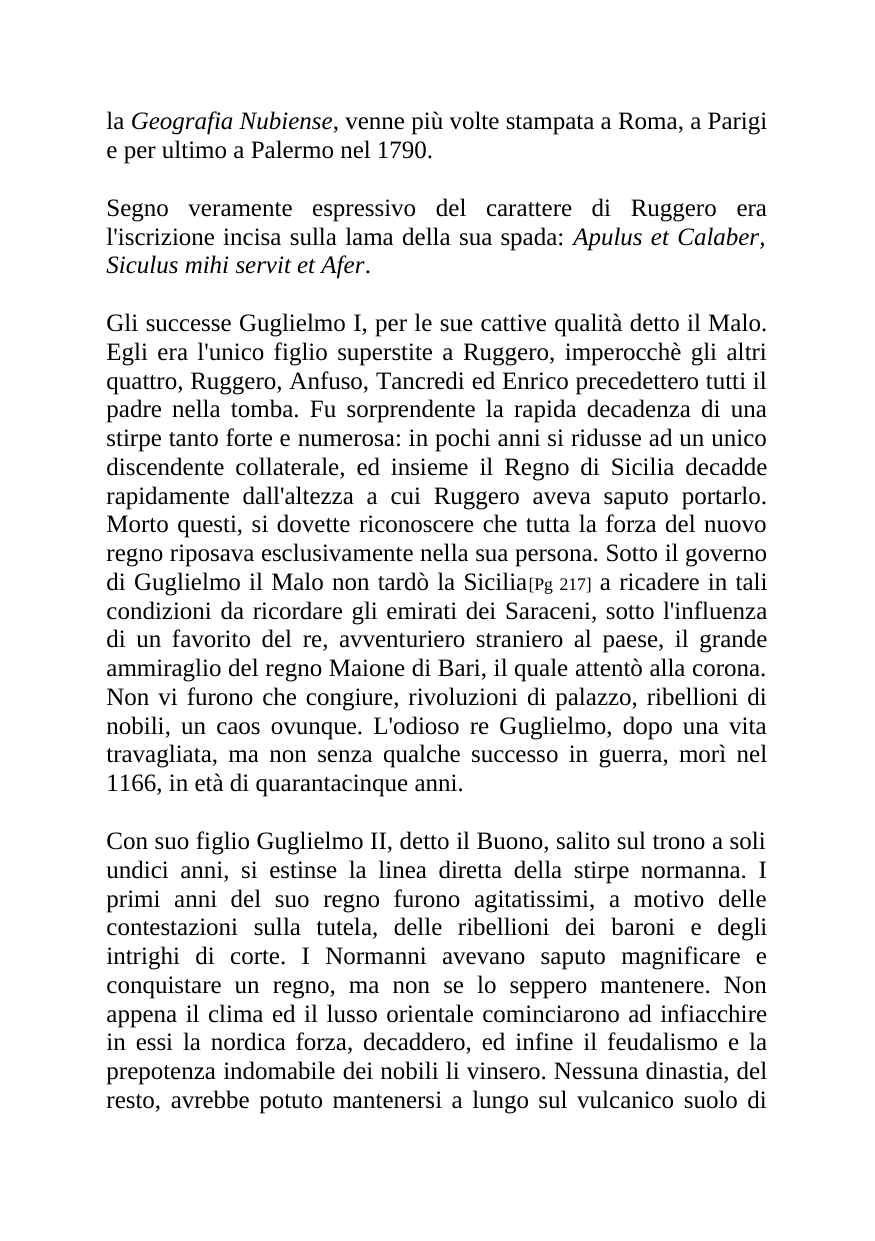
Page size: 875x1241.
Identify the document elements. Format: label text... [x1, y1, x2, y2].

text Con suo figlio Guglielmo II, detto il Buono, salito sul trono a soli undici anni, si estinse la linea diretta della stirpe normanna. I primi anni del suo regno furono agitatissimi, a motivo delle contestazioni sulla tutela, delle ribellioni dei baroni e degli intrighi di corte. I Normanni avevano saputo magnificare e conquistare un regno, ma non se lo seppero mantenere. Non appena il clima ed il lusso orientale cominciarono ad infiacchire in essi la nordica forza, decaddero, ed infine il feudalismo e la prepotenza indomabile dei nobili li vinsero. Nessuna dinastia, del resto, avrebbe potuto mantenersi a lungo sul vulcanico suolo di [106, 826, 768, 1114]
text Segno veramente espressivo del carattere di Ruggero era l'iscrizione incisa sulla lama della sua spada: Apulus et Calaber, Siculus mihi servit et Afer. [106, 193, 768, 279]
text Gli successe Guglielmo I, per le sue cattive qualità detto il Malo. Egli era l'unico figlio superstite a Ruggero, imperocchè gli altri quattro, Ruggero, Anfuso, Tancredi ed Enrico precedettero tutti il padre nella tomba. Fu sorprendente la rapida decadenza di una stirpe tanto forte e numerosa: in pochi anni si ridusse ad un unico discendente collaterale, ed insieme il Regno di Sicilia decadde rapidamente dall'altezza a cui Ruggero aveva saputo portarlo. Morto questi, si dovette riconoscere che tutta la forza del nuovo regno riposava esclusivamente nella sua persona. Sotto il governo di Guglielmo il Malo non tardò la Sicilia[Pg 217] a ricadere in tali condizioni da ricordare gli emirati dei Saraceni, sotto l'influenza di un favorito del re, avventuriero straniero al paese, il grande ammiraglio del regno Maione di Bari, il quale attentò alla corona. Non vi furono che congiure, rivoluzioni di palazzo, ribellioni di nobili, un caos ovunque. L'odioso re Guglielmo, dopo una vita travagliata, ma non senza qualche successo in guerra, morì nel 1166, in età di quarantacinque anni. [106, 308, 768, 797]
text la Geografia Nubiense, venne più volte stampata a Roma, a Parigi e per ultimo a Palermo nel 1790. [106, 106, 768, 164]
